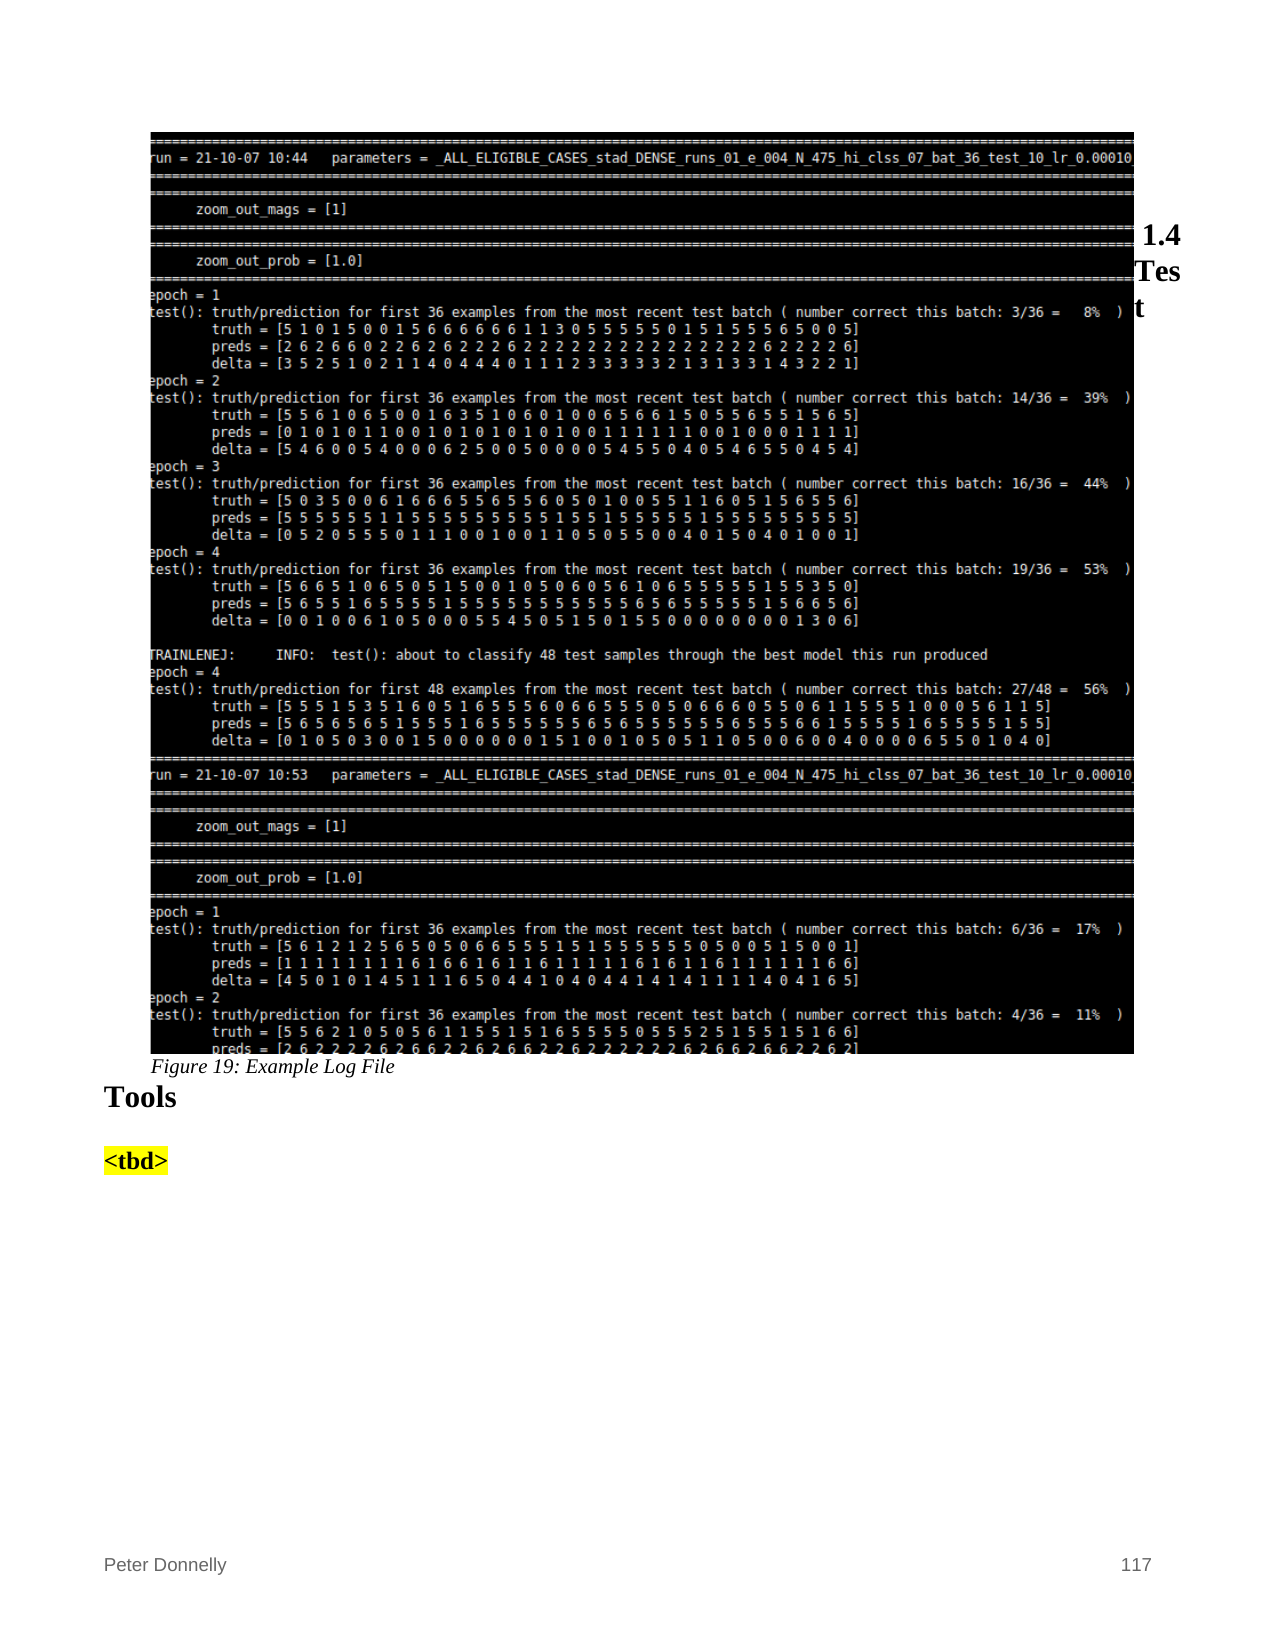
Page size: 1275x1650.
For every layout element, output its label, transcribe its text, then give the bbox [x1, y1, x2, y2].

text <tbd> [103, 1146, 1181, 1175]
subtitle Test Tools [103, 1054, 1181, 1114]
text Figure 19: Example Log File [151, 1054, 1134, 1078]
picture [150, 132, 1134, 1054]
